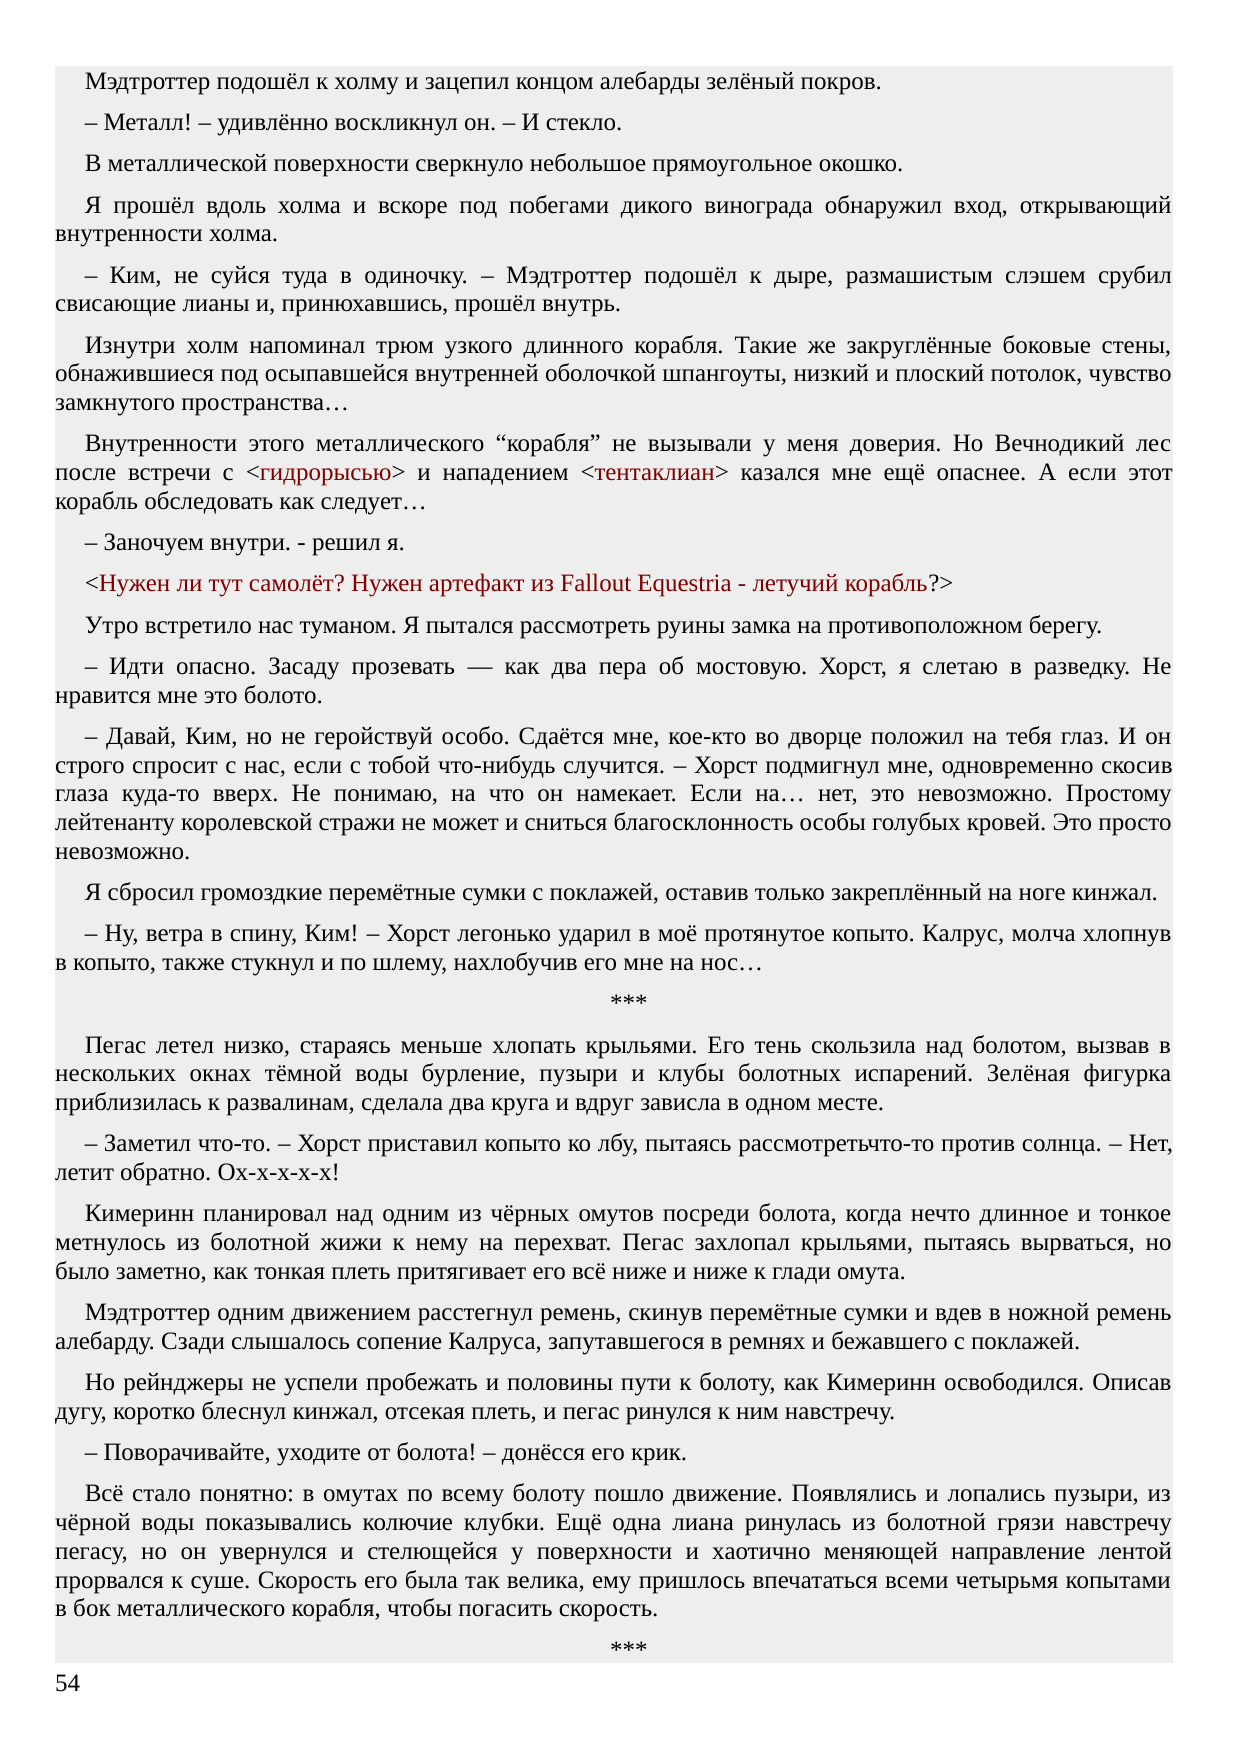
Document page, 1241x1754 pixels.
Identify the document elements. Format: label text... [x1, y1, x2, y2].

text Пегас летел низко, стараясь меньше хлопать крыльями. Его тень скользила над болотом, вызвав в нескольких окнах тёмной воды бурление, пузыри и клубы болотных испарений. Зелёная фигурка приблизилась к развалинам, сделала два круга и вдруг зависла в одном месте. [55, 1030, 1173, 1116]
text Внутренности этого металлического “корабля” не вызывали у меня доверия. Но Вечнодикий лес после встречи с <гидрорысью> и нападением <тентаклиан> казался мне ещё опаснее. А если этот корабль обследовать как следует… [55, 428, 1173, 515]
text – Металл! – удивлённо воскликнул он. – И стекло. [55, 107, 1173, 136]
text – Давай, Ким, но не геройствуй особо. Сдаётся мне, кое-кто во дворце положил на тебя глаз. И он строго спросит с нас, если с тобой что-нибудь случится. – Хорст подмигнул мне, одновременно скосив глаза куда-то вверх. Не понимаю, на что он намекает. Если на… нет, это невозможно. Простому лейтенанту королевской стражи не может и сниться благосклонность особы голубых кровей. Это просто невозможно. [55, 721, 1173, 865]
text – Поворачивайте, уходите от болота! – донёсся его крик. [55, 1437, 1173, 1466]
text <Нужен ли тут самолёт? Нужен артефакт из Fallout Equestria - летучий корабль?> [55, 568, 1173, 597]
text Утро встретило нас туманом. Я пытался рассмотреть руины замка на противоположном берегу. [55, 610, 1173, 638]
text Мэдтроттер одним движением расстегнул ремень, скинув перемётные сумки и вдев в ножной ремень алебарду. Сзади слышалось сопение Калруса, запутавшегося в ремнях и бежавшего с поклажей. [55, 1297, 1173, 1355]
text *** [55, 1635, 1173, 1663]
text В металлической поверхности сверкнуло небольшое прямоугольное окошко. [55, 148, 1173, 177]
text – Ну, ветра в спину, Ким! – Хорст легонько ударил в моё протянутое копыто. Калрус, молча хлопнув в копыто, также стукнул и по шлему, нахлобучив его мне на нос… [55, 918, 1173, 976]
text – Заметил что-то. – Хорст приставил копыто ко лбу, пытаясь рассмотретьчто-то против солнца. – Нет, летит обратно. Ох-х-х-х-х! [55, 1128, 1173, 1186]
text Всё стало понятно: в омутах по всему болоту пошло движение. Появлялись и лопались пузыри, из чёрной воды показывались колючие клубки. Ещё одна лиана ринулась из болотной грязи навстречу пегасу, но он увернулся и стелющейся у поверхности и хаотично меняющей направление лентой прорвался к суше. Скорость его была так велика, ему пришлось впечататься всеми четырьмя копытами в бок металлического корабля, чтобы погасить скорость. [55, 1478, 1173, 1622]
text – Заночуем внутри. - решил я. [55, 527, 1173, 556]
text – Ким, не суйся туда в одиночку. – Мэдтроттер подошёл к дыре, размашистым слэшем срубил свисающие лианы и, принюхавшись, прошёл внутрь. [55, 260, 1173, 317]
text *** [55, 988, 1173, 1017]
text Кимеринн планировал над одним из чёрных омутов посреди болота, когда нечто длинное и тонкое метнулось из болотной жижи к нему на перехват. Пегас захлопал крыльями, пытаясь вырваться, но было заметно, как тонкая плеть притягивает его всё ниже и ниже к глади омута. [55, 1198, 1173, 1285]
text – Идти опасно. Засаду прозевать — как два пера об мостовую. Хорст, я слетаю в разведку. Не нравится мне это болото. [55, 651, 1173, 708]
text Я сбросил громоздкие перемётные сумки с поклажей, оставив только закреплённый на ноге кинжал. [55, 877, 1173, 906]
text Но рейнджеры не успели пробежать и половины пути к болоту, как Кимеринн освободился. Описав дугу, коротко блеснул кинжал, отсекая плеть, и пегас ринулся к ним навстречу. [55, 1367, 1173, 1425]
text Я прошёл вдоль холма и вскоре под побегами дикого винограда обнаружил вход, открывающий внутренности холма. [55, 190, 1173, 247]
text Мэдтроттер подошёл к холму и зацепил концом алебарды зелёный покров. [55, 66, 1173, 95]
text Изнутри холм напоминал трюм узкого длинного корабля. Такие же закруглённые боковые стены, обнажившиеся под осыпавшейся внутренней оболочкой шпангоуты, низкий и плоский потолок, чувство замкнутого пространства… [55, 330, 1173, 416]
